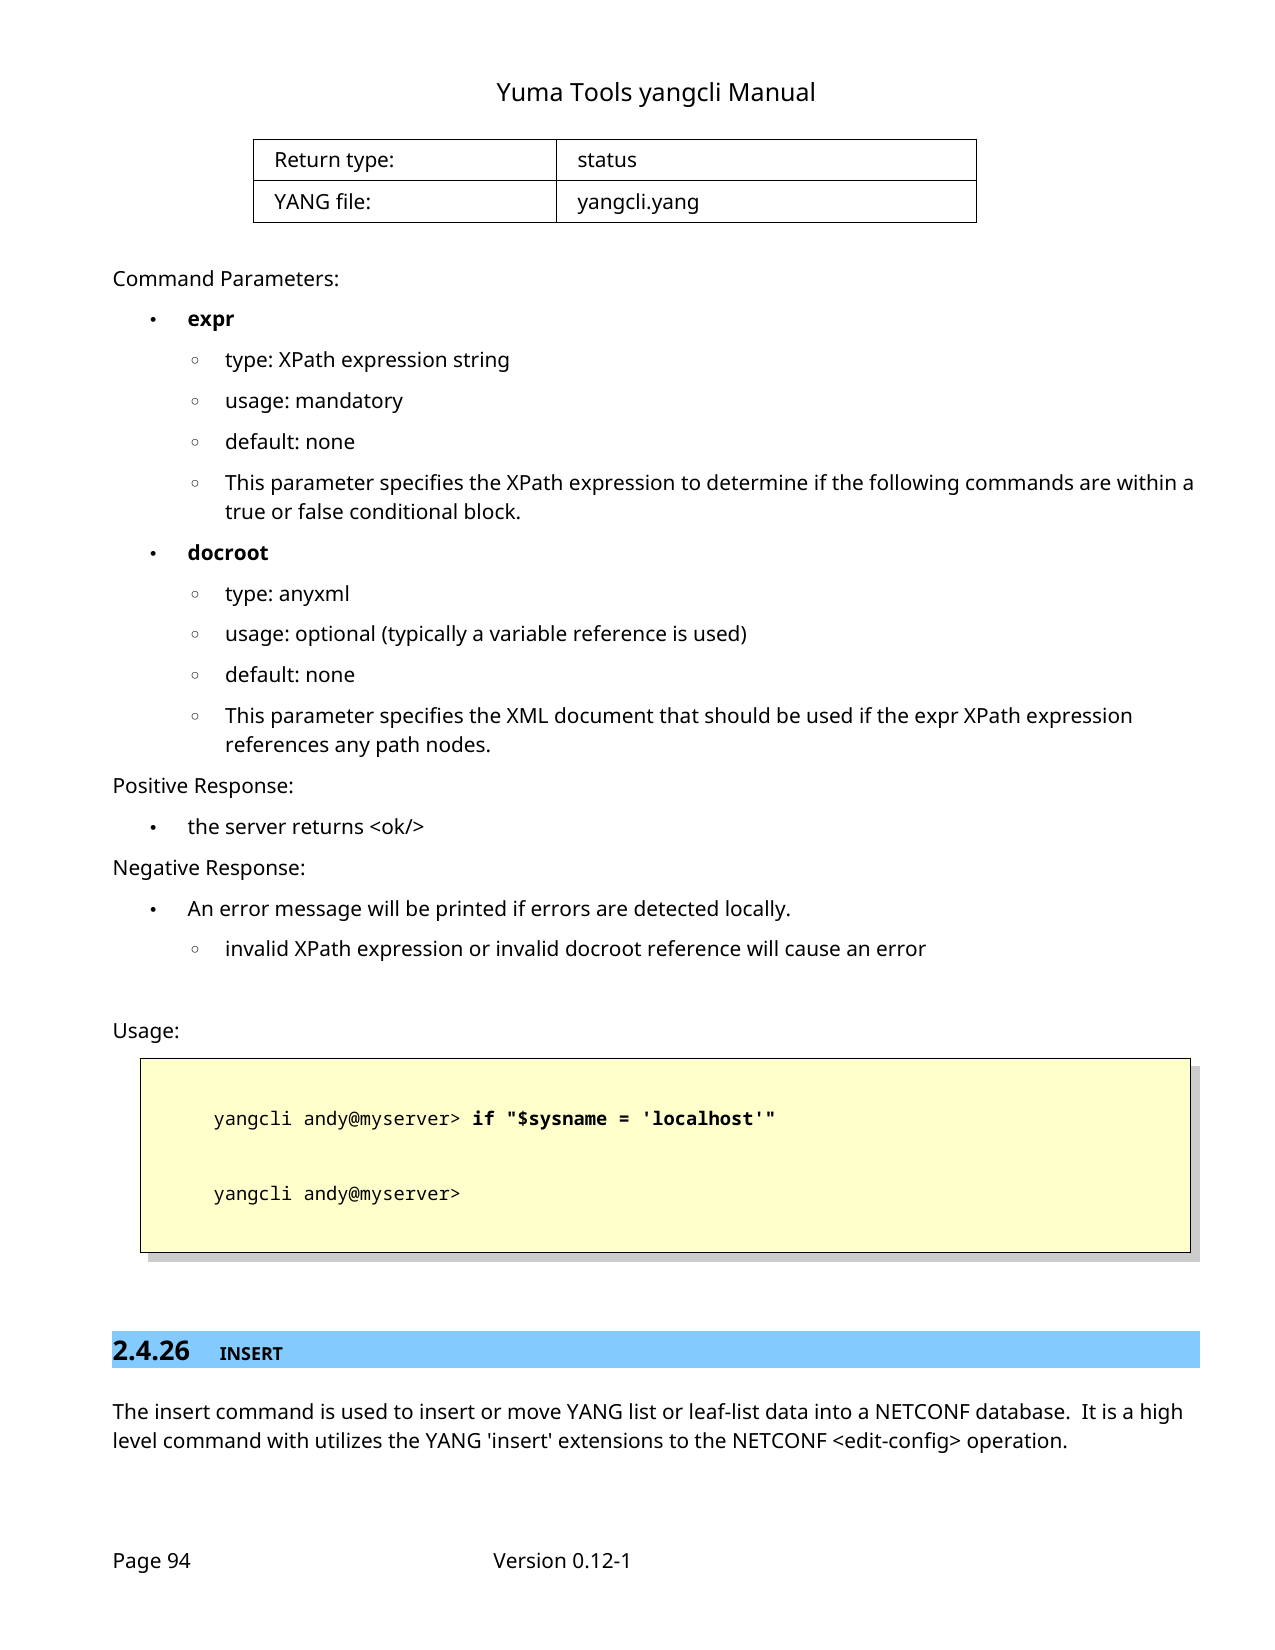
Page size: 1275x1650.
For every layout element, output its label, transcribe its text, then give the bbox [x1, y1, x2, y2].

list the server returns <ok/> [150, 812, 1200, 840]
subtitle insert [112, 1331, 1200, 1368]
list invalid XPath expression or invalid docroot reference will cause an error [187, 934, 1200, 963]
text Positive Response: [112, 771, 1200, 799]
table_cell YANG file: [254, 181, 556, 222]
list docroot [150, 538, 1200, 566]
list This parameter specifies the XPath expression to determine if the following commands are within a true or false conditional block. [187, 468, 1200, 525]
text Usage: [112, 1016, 1200, 1045]
list usage: optional (typically a variable reference is used) [187, 619, 1200, 648]
list default: none [187, 427, 1200, 456]
table_cell yangcli.yang [557, 181, 976, 222]
text Command Parameters: [112, 264, 1200, 292]
list expr [150, 304, 1200, 333]
table_cell status [557, 140, 976, 180]
list type: anyxml [187, 579, 1200, 607]
list type: XPath expression string [187, 346, 1200, 374]
text yangcli andy@myserver> if "$sysname = 'localhost'" [141, 1095, 1190, 1130]
list This parameter specifies the XML document that should be used if the expr XPath expression references any path nodes. [187, 701, 1200, 758]
list usage: mandatory [187, 386, 1200, 415]
list An error message will be printed if errors are detected locally. [150, 894, 1200, 922]
text Negative Response: [112, 853, 1200, 881]
text The insert command is used to insert or move YANG list or leaf-list data into a NETCONF database. It is a high level command with utilizes the YANG 'insert' extensions to the NETCONF <edit-config> operation. [112, 1397, 1200, 1454]
text yangcli andy@myserver> [141, 1170, 1190, 1205]
table_cell Return type: [254, 140, 556, 180]
list default: none [187, 661, 1200, 689]
